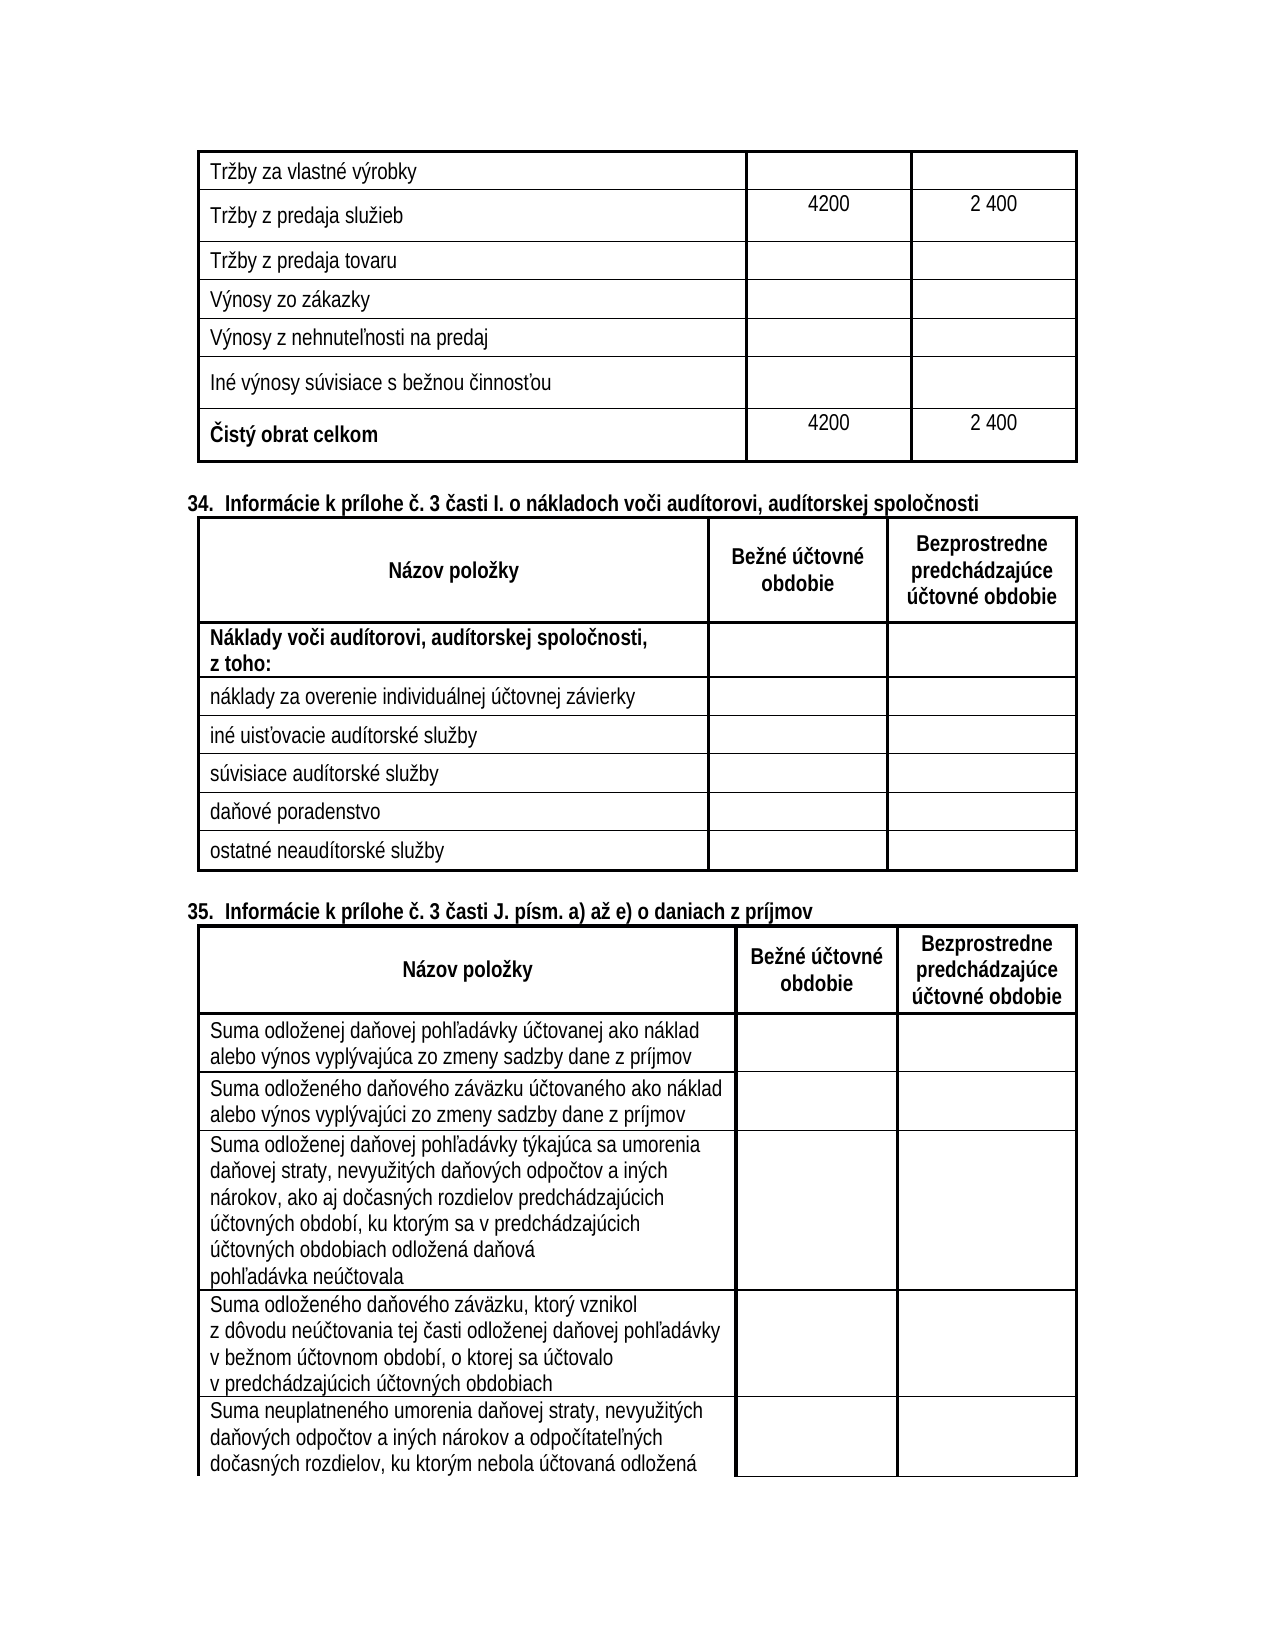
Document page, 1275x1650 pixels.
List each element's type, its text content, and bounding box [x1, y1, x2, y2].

table_header Bezprostredne predchádzajúce účtovné obdobie [899, 928, 1075, 1012]
table_cell 2 400 [913, 409, 1075, 460]
table_cell Tržby z predaja tovaru [200, 242, 745, 279]
table_cell 4200 [748, 190, 910, 241]
table_cell [738, 1397, 896, 1476]
table_cell 2 400 [913, 190, 1075, 241]
table_cell Suma odloženého daňového záväzku účtovaného ako náklad alebo výnos vyplývajúci zo zmeny sadzby dane z príjmov [200, 1073, 734, 1130]
table_cell Tržby z predaja služieb [200, 190, 745, 241]
text 35. Informácie k prílohe č. 3 časti J. písm. a) až e) o daniach z príjmov [187, 898, 1087, 924]
table_cell [710, 831, 886, 868]
table_cell [748, 280, 910, 317]
table_cell [889, 754, 1075, 792]
table_cell [899, 1131, 1075, 1289]
table_cell [738, 1015, 896, 1071]
table_cell [738, 1291, 896, 1396]
table_cell daňové poradenstvo [200, 793, 707, 830]
table_cell [738, 1131, 896, 1289]
table_cell Suma odloženej daňovej pohľadávky účtovanej ako náklad alebo výnos vyplývajúca zo zmeny sadzby dane z príjmov [200, 1015, 734, 1071]
table_cell [710, 624, 886, 676]
table_cell [738, 1072, 896, 1130]
table_cell [748, 319, 910, 356]
table_cell [748, 242, 910, 279]
table_cell [889, 716, 1075, 753]
table_cell [710, 716, 886, 753]
table_cell [710, 793, 886, 830]
table_cell Výnosy z nehnuteľnosti na predaj [200, 319, 745, 356]
text 34. Informácie k prílohe č. 3 časti I. o nákladoch voči audítorovi, audítorskej spoločnosti [187, 489, 1087, 516]
table_cell [710, 754, 886, 792]
table_cell [913, 280, 1075, 317]
table_cell Iné výnosy súvisiace s bežnou činnosťou [200, 357, 745, 408]
table_header Názov položky [200, 519, 707, 621]
table_cell Čistý obrat celkom [200, 409, 745, 460]
table_cell [899, 1291, 1075, 1396]
table_cell [889, 793, 1075, 830]
table_header Bežné účtovné obdobie [710, 519, 886, 621]
table_cell [889, 678, 1075, 715]
table_cell [889, 624, 1075, 676]
table_cell Náklady voči audítorovi, audítorskej spoločnosti, z toho: [200, 624, 707, 676]
table_cell náklady za overenie individuálnej účtovnej závierky [200, 678, 707, 715]
table_header Názov položky [200, 928, 734, 1012]
table_cell [913, 153, 1075, 188]
table_cell [913, 357, 1075, 408]
table_cell iné uisťovacie audítorské služby [200, 716, 707, 753]
table_cell 4200 [748, 409, 910, 460]
table_cell súvisiace audítorské služby [200, 754, 707, 792]
table_header Bezprostredne predchádzajúce účtovné obdobie [889, 519, 1075, 621]
table_cell [899, 1072, 1075, 1130]
table_cell Suma neuplatneného umorenia daňovej straty, nevyužitých daňových odpočtov a iných nárokov a odpočítateľných dočasných rozdielov, ku ktorým nebola účtovaná odložená [200, 1397, 734, 1476]
table_cell [899, 1015, 1075, 1071]
table_cell Tržby za vlastné výrobky [200, 153, 745, 188]
table_cell [899, 1397, 1075, 1476]
table_cell [913, 319, 1075, 356]
table_cell [710, 678, 886, 715]
table_cell ostatné neaudítorské služby [200, 831, 707, 868]
table_cell [748, 357, 910, 408]
table_cell [748, 153, 910, 188]
table_header Bežné účtovné obdobie [738, 928, 896, 1012]
table_cell [889, 831, 1075, 868]
table_cell [913, 242, 1075, 279]
table_cell Suma odloženej daňovej pohľadávky týkajúca sa umorenia daňovej straty, nevyužitých daňových odpočtov a iných nárokov, ako aj dočasných rozdielov predchádzajúcich účtovných období, ku ktorým sa v predchádzajúcich účtovných obdobiach odložená daňová pohľadávka neúčtovala [200, 1131, 734, 1289]
table_cell Suma odloženého daňového záväzku, ktorý vznikol z dôvodu neúčtovania tej časti odloženej daňovej pohľadávky v bežnom účtovnom období, o ktorej sa účtovalo v predchádzajúcich účtovných obdobiach [200, 1291, 734, 1396]
table_cell Výnosy zo zákazky [200, 280, 745, 317]
